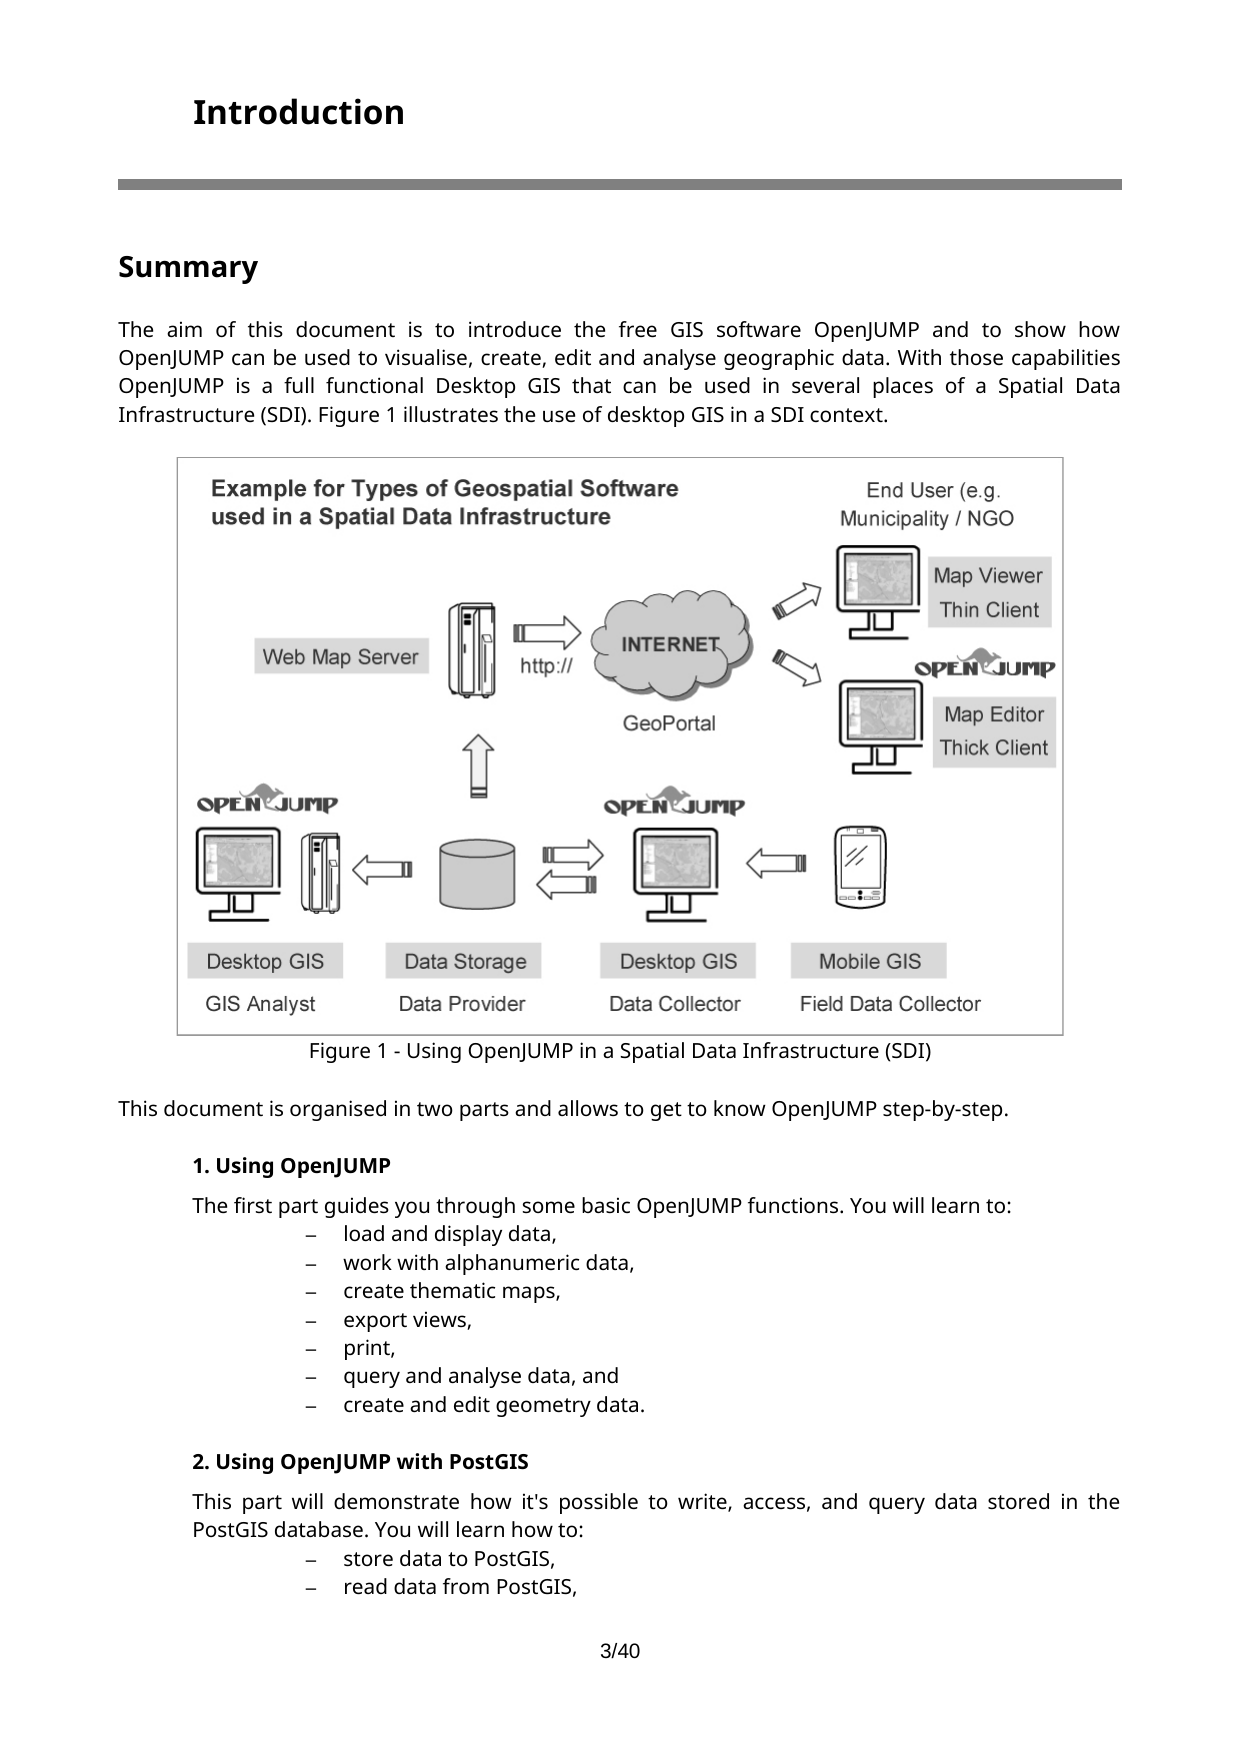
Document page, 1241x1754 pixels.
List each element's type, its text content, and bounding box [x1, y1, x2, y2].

list read data from PostGIS, [306, 1572, 1122, 1601]
list Introduction [156, 88, 1122, 134]
list query and analyse data, and [306, 1362, 1122, 1390]
text The first part guides you through some basic OpenJUMP functions. You will learn to: [118, 1191, 1122, 1219]
picture [176, 457, 1064, 1036]
list print, [306, 1333, 1122, 1362]
list work with alphanumeric data, [306, 1248, 1122, 1276]
text This part will demonstrate how it's possible to write, access, and query data stored in the PostGIS database. You will learn how to: [192, 1487, 1122, 1544]
list create and edit geometry data. [306, 1390, 1122, 1418]
list create thematic maps, [306, 1276, 1122, 1305]
list store data to PostGIS, [306, 1544, 1122, 1572]
list export views, [306, 1305, 1122, 1333]
text 1. Using OpenJUMP [118, 1151, 1122, 1179]
list load and display data, [306, 1219, 1122, 1248]
text 2. Using OpenJUMP with PostGIS [118, 1447, 1122, 1475]
text Figure 1 - Using OpenJUMP in a Spatial Data Infrastructure (SDI) [148, 1036, 1093, 1064]
text This document is organised in two parts and allows to get to know OpenJUMP step-by-step. [118, 1094, 1122, 1122]
text The aim of this document is to introduce the free GIS software OpenJUMP and to show how OpenJUMP can be used to visualise, create, edit and analyse geographic data. With those capabilities OpenJUMP is a full functional Desktop GIS that can be used in several places of a Spatial Data Infrastructure (SDI). Figure 1 illustrates the use of desktop GIS in a SDI context. [118, 315, 1122, 428]
text Summary [118, 247, 1122, 286]
